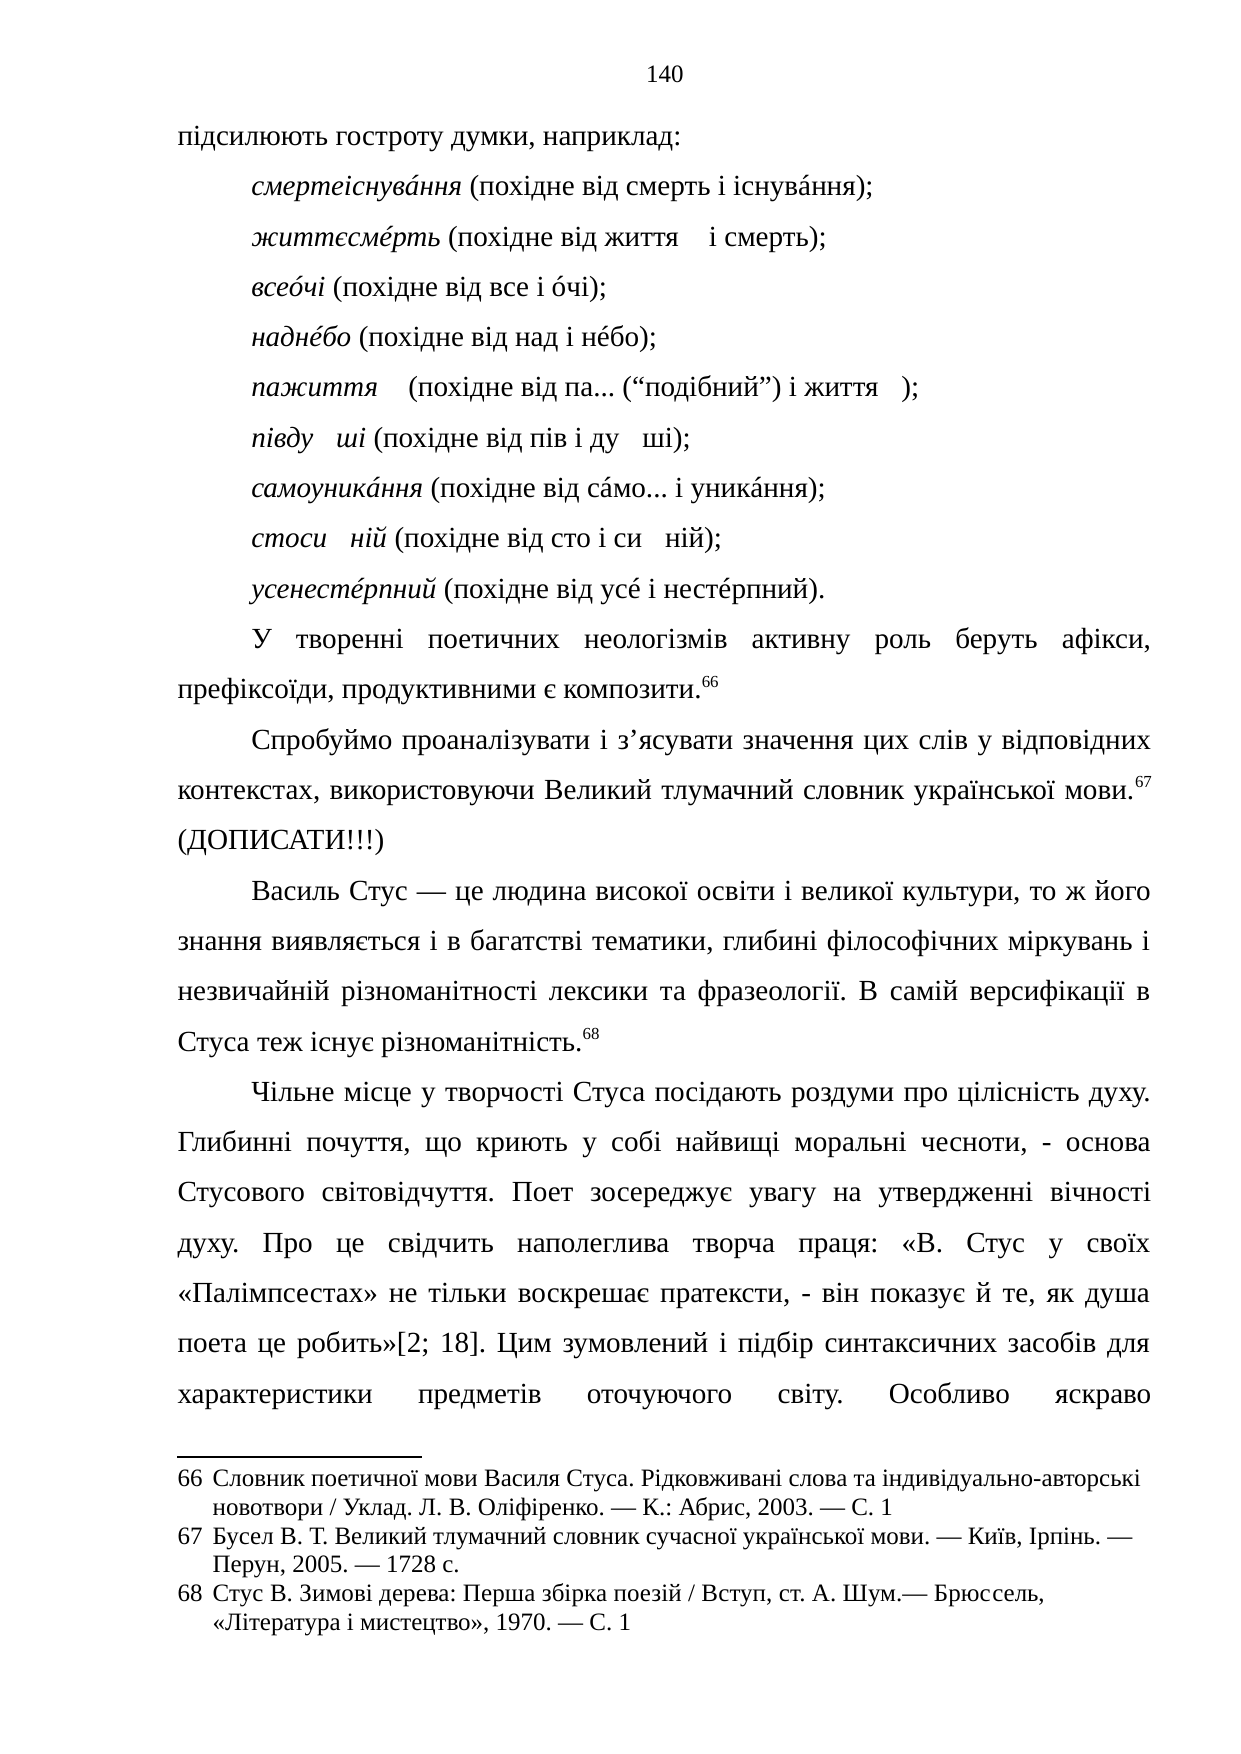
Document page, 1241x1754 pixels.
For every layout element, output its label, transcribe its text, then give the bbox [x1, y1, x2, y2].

text всеóчі (похідне від все і óчі); [177, 269, 1152, 302]
text життєсмéрть (похідне від життя і смерть); [177, 219, 1152, 252]
text Стус В. Зимові дерева: Перша збірка поезій / Вступ, ст. А. Шум.— Брюссель, «Література і мистецтво», 1970. — С. 1 [177, 1578, 1152, 1636]
text Спробуймо проаналізувати і з’ясувати значення цих слів у відповідних контекстах, використовуючи Великий тлумачний словник української мови. (ДОПИСАТИ!!!) [177, 722, 1152, 856]
text Бусел В. Т. Великий тлумачний словник сучасної української мови. — Київ, Ірпінь. — Перун, 2005. — 1728 с. [177, 1521, 1152, 1578]
text усенестéрпний (похідне від усé і нестéрпний). [177, 571, 1152, 604]
text наднéбо (похідне від над і нéбо); [177, 319, 1152, 353]
text У творенні поетичних неологізмів активну роль беруть афікси, префіксоїди, продуктивними є композити. [177, 621, 1152, 705]
text пажиття (похідне від па... (“подібний”) і життя); [177, 369, 1152, 403]
text стосиній (похідне від сто і синій); [177, 521, 1152, 554]
text Василь Стус — це людина високої освіти і великої культури, то ж його знання виявляється і в багатстві тематики, глибині філософічних міркувань і незвичайній різноманітності лексики та фразеології. В самій версифікації в Стуса теж існує різноманітність. [177, 873, 1152, 1057]
text смертеіснувáння (похідне від смерть і існувáння); [177, 168, 1152, 202]
text Чільне місце у творчості Стуса посідають роздуми про цілісність духу. Глибинні почуття, що криють у собі найвищі моральні чесноти, - основа Стусового світовідчуття. Поет зосереджує увагу на утвердженні вічності духу. Про це свідчить наполеглива творча праця: «В. Стус у своїх «Палімпсестах» не тільки воскрешає пратексти, - він показує й те, як душа поета це робить»[2; 18]. Цим зумовлений і підбір синтаксичних засобів для характеристики предметів оточуючого світу. Особливо яскраво [177, 1074, 1152, 1409]
text підсилюють гостроту думки, наприклад: [177, 118, 1152, 152]
text самоуникáння (похідне від сáмо... і уникáння); [177, 470, 1152, 504]
text півдуші (похідне від пів і душі); [177, 420, 1152, 453]
text Словник поетичної мови Василя Стуса. Рідковживані слова та індивідуально-авторські новотвори / Уклад. Л. В. Оліфіренко. — К.: Абрис, 2003. — С. 1 [177, 1463, 1152, 1521]
